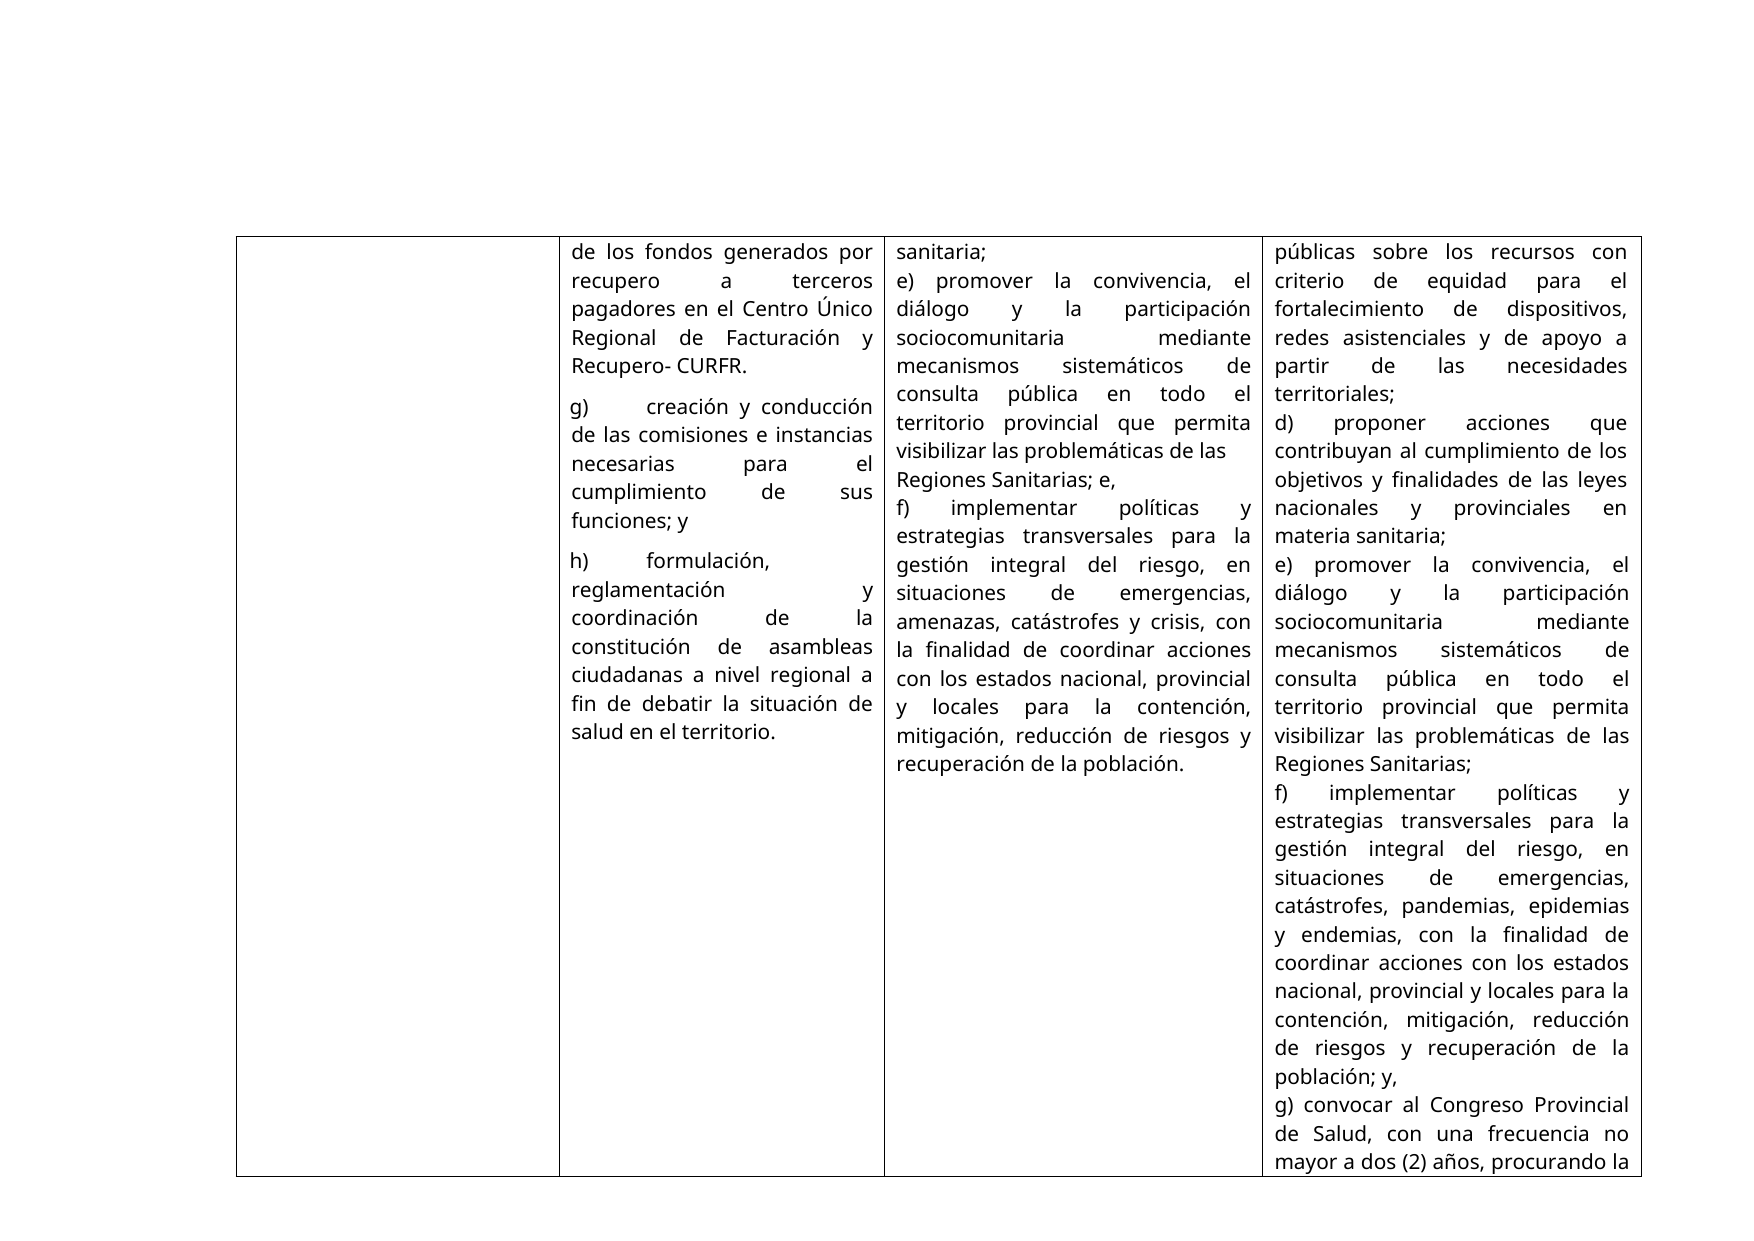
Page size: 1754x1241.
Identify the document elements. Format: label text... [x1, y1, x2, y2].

table_cell públicas sobre los recursos con criterio de equidad para el fortalecimiento de dispositivos, redes asistenciales y de apoyo a partir de las necesidades territoriales; d) proponer acciones que contribuyan al cumplimiento de los objetivos y finalidades de las leyes nacionales y provinciales en materia sanitaria; e) promover la convivencia, el diálogo y la participación sociocomunitaria mediante mecanismos sistemáticos de consulta pública en todo el territorio provincial que permita visibilizar las problemáticas de las Regiones Sanitarias; f) implementar políticas y estrategias transversales para la gestión integral del riesgo, en situaciones de emergencias, catástrofes, pandemias, epidemias y endemias, con la finalidad de coordinar acciones con los estados nacional, provincial y locales para la contención, mitigación, reducción de riesgos y recuperación de la población; y, g) convocar al Congreso Provincial de Salud, con una frecuencia no mayor a dos (2) años, procurando la [1263, 237, 1641, 1176]
table_cell sanitaria; e) promover la convivencia, el diálogo y la participación sociocomunitaria mediante mecanismos sistemáticos de consulta pública en todo el territorio provincial que permita visibilizar las problemáticas de las Regiones Sanitarias; e, f) implementar políticas y estrategias transversales para la gestión integral del riesgo, en situaciones de emergencias, amenazas, catástrofes y crisis, con la finalidad de coordinar acciones con los estados nacional, provincial y locales para la contención, mitigación, reducción de riesgos y recuperación de la población. [885, 237, 1262, 1176]
table_cell de los fondos generados por recupero a terceros pagadores en el Centro Único Regional de Facturación y Recupero- CURFR. creación y conducción de las comisiones e instancias necesarias para el cumplimiento de sus funciones; y formulación, reglamentación y coordinación de la constitución de asambleas ciudadanas a nivel regional a fin de debatir la situación de salud en el territorio. [560, 237, 884, 1176]
table_cell [237, 237, 559, 1176]
